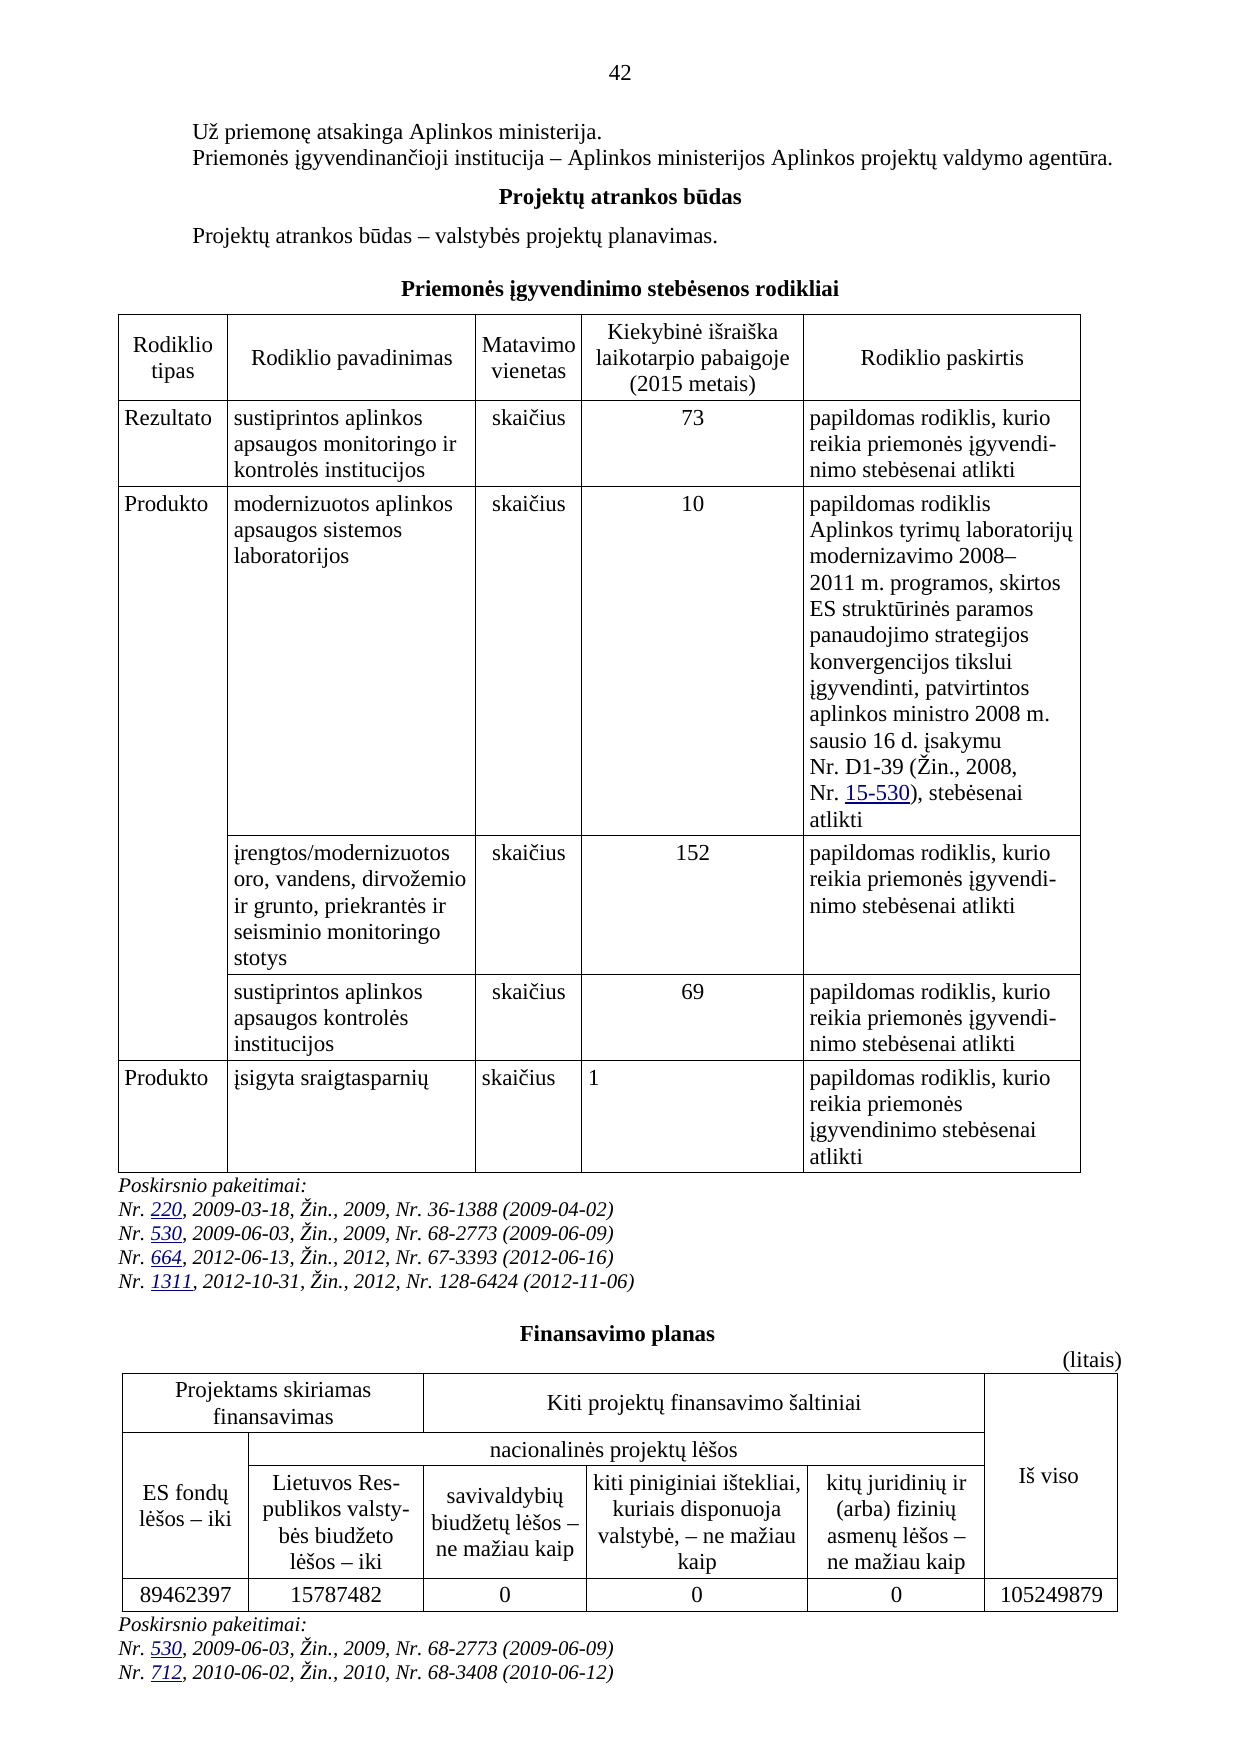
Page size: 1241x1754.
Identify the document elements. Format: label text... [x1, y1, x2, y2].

text Poskirsnio pakeitimai: [118, 1173, 1122, 1197]
table_header Kiekybinė išraiška laikotarpio pabaigoje (2015 metais) [582, 315, 803, 400]
table_cell 0 [808, 1579, 984, 1611]
table_cell nacionalinės projektų lėšos [249, 1433, 984, 1465]
table_cell papildomas rodiklis Aplinkos tyrimų laboratorijų moderni­zavimo 2008–2011 m. programos, skirtos ES struktūrinės paramos panaudojimo strategijos konvergencijos tikslui įgyvendinti, patvirtintos aplinkos ministro 2008 m. sausio 16 d. įsakymu Nr. D1-39 (Žin., 2008, Nr. 15-530), stebėsenai atlikti [804, 487, 1080, 835]
text Nr. 530, 2009-06-03, Žin., 2009, Nr. 68-2773 (2009-06-09) [118, 1636, 1122, 1660]
table_cell sustiprintos aplinkos apsaugos monitoringo ir kontrolės institucijos [228, 401, 475, 486]
table_cell modernizuotos aplinkos apsaugos sistemos laboratorijos [228, 487, 475, 835]
table_cell papildomas rodiklis, kurio reikia priemonės įgyvendi­nimo stebėsenai atlikti [804, 975, 1080, 1060]
table_header Rodiklio paskirtis [804, 315, 1080, 400]
table_cell įrengtos/modernizuotos oro, vandens, dirvožemio ir grunto, priekrantės ir seisminio monitoringo stotys [228, 836, 475, 974]
text Priemonės įgyvendinančioji institucija – Aplinkos ministerijos Aplinkos projektų valdymo agentūra. [118, 144, 1122, 171]
text Už priemonę atsakinga Aplinkos ministerija. [118, 118, 1122, 144]
table_header Rodiklio tipas [119, 315, 227, 400]
text Nr. 220, 2009-03-18, Žin., 2009, Nr. 36-1388 (2009-04-02) [118, 1197, 1122, 1221]
table_header Projektams skiriamas finansavimas [123, 1374, 423, 1432]
table_cell 105249879 [985, 1579, 1117, 1611]
text Priemonės įgyvendinimo stebėsenos rodikliai [118, 275, 1122, 301]
table_cell sustiprintos aplinkos apsaugos kontrolės institucijos [228, 975, 475, 1060]
table_cell įsigyta sraigtasparnių [228, 1061, 475, 1172]
table_cell 10 [582, 487, 803, 835]
table_header Matavimo vienetas [476, 315, 581, 400]
table_cell 1 [582, 1061, 803, 1172]
text Poskirsnio pakeitimai: [118, 1612, 1122, 1636]
table_cell Rezultato [119, 401, 227, 486]
table_cell kiti piniginiai ištekliai, kuriais disponuoja valstybė, – ne mažiau kaip [587, 1466, 807, 1577]
text Nr. 664, 2012-06-13, Žin., 2012, Nr. 67-3393 (2012-06-16) [118, 1245, 1122, 1269]
table_cell Lietuvos Res­publikos valsty­bės biudžeto lėšos – iki [249, 1466, 423, 1577]
table_cell 89462397 [123, 1579, 248, 1611]
text Projektų atrankos būdas – valstybės projektų planavimas. [118, 222, 1122, 248]
table_cell 0 [424, 1579, 586, 1611]
table_cell kitų juridinių ir (arba) fizinių asmenų lėšos – ne mažiau kaip [808, 1466, 984, 1577]
table_header Kiti projektų finansavimo šaltiniai [424, 1374, 984, 1432]
table_cell ES fondų lėšos – iki [123, 1433, 248, 1577]
text (litais) [118, 1346, 1122, 1372]
table_cell savivaldybių biudžetų lėšos – ne mažiau kaip [424, 1466, 586, 1577]
text Finansavimo planas [118, 1320, 1122, 1346]
table_cell skaičius [476, 975, 581, 1060]
table_cell papildomas rodiklis, kurio reikia priemonės įgyvendi­nimo stebėsenai atlikti [804, 836, 1080, 974]
text Nr. 1311, 2012-10-31, Žin., 2012, Nr. 128-6424 (2012-11-06) [118, 1269, 1122, 1293]
table_cell Produkto [119, 1061, 227, 1172]
table_cell skaičius [476, 1061, 581, 1172]
table_cell 0 [587, 1579, 807, 1611]
table_cell papildomas rodiklis, kurio reikia priemonės įgyvendi­nimo stebėsenai atlikti [804, 401, 1080, 486]
table_cell 69 [582, 975, 803, 1060]
table_cell 73 [582, 401, 803, 486]
table_cell 15787482 [249, 1579, 423, 1611]
text Nr. 530, 2009-06-03, Žin., 2009, Nr. 68-2773 (2009-06-09) [118, 1221, 1122, 1245]
text Nr. 712, 2010-06-02, Žin., 2010, Nr. 68-3408 (2010-06-12) [118, 1660, 1122, 1684]
table_cell skaičius [476, 401, 581, 486]
table_cell Produkto [119, 487, 227, 1060]
text Projektų atrankos būdas [118, 183, 1122, 210]
table_header Iš viso [985, 1374, 1117, 1577]
table_cell papildomas rodiklis, kurio reikia priemonės įgyvendinimo stebėsenai atlikti [804, 1061, 1080, 1172]
table_cell skaičius [476, 487, 581, 835]
table_header Rodiklio pavadinimas [228, 315, 475, 400]
table_cell skaičius [476, 836, 581, 974]
table_cell 152 [582, 836, 803, 974]
